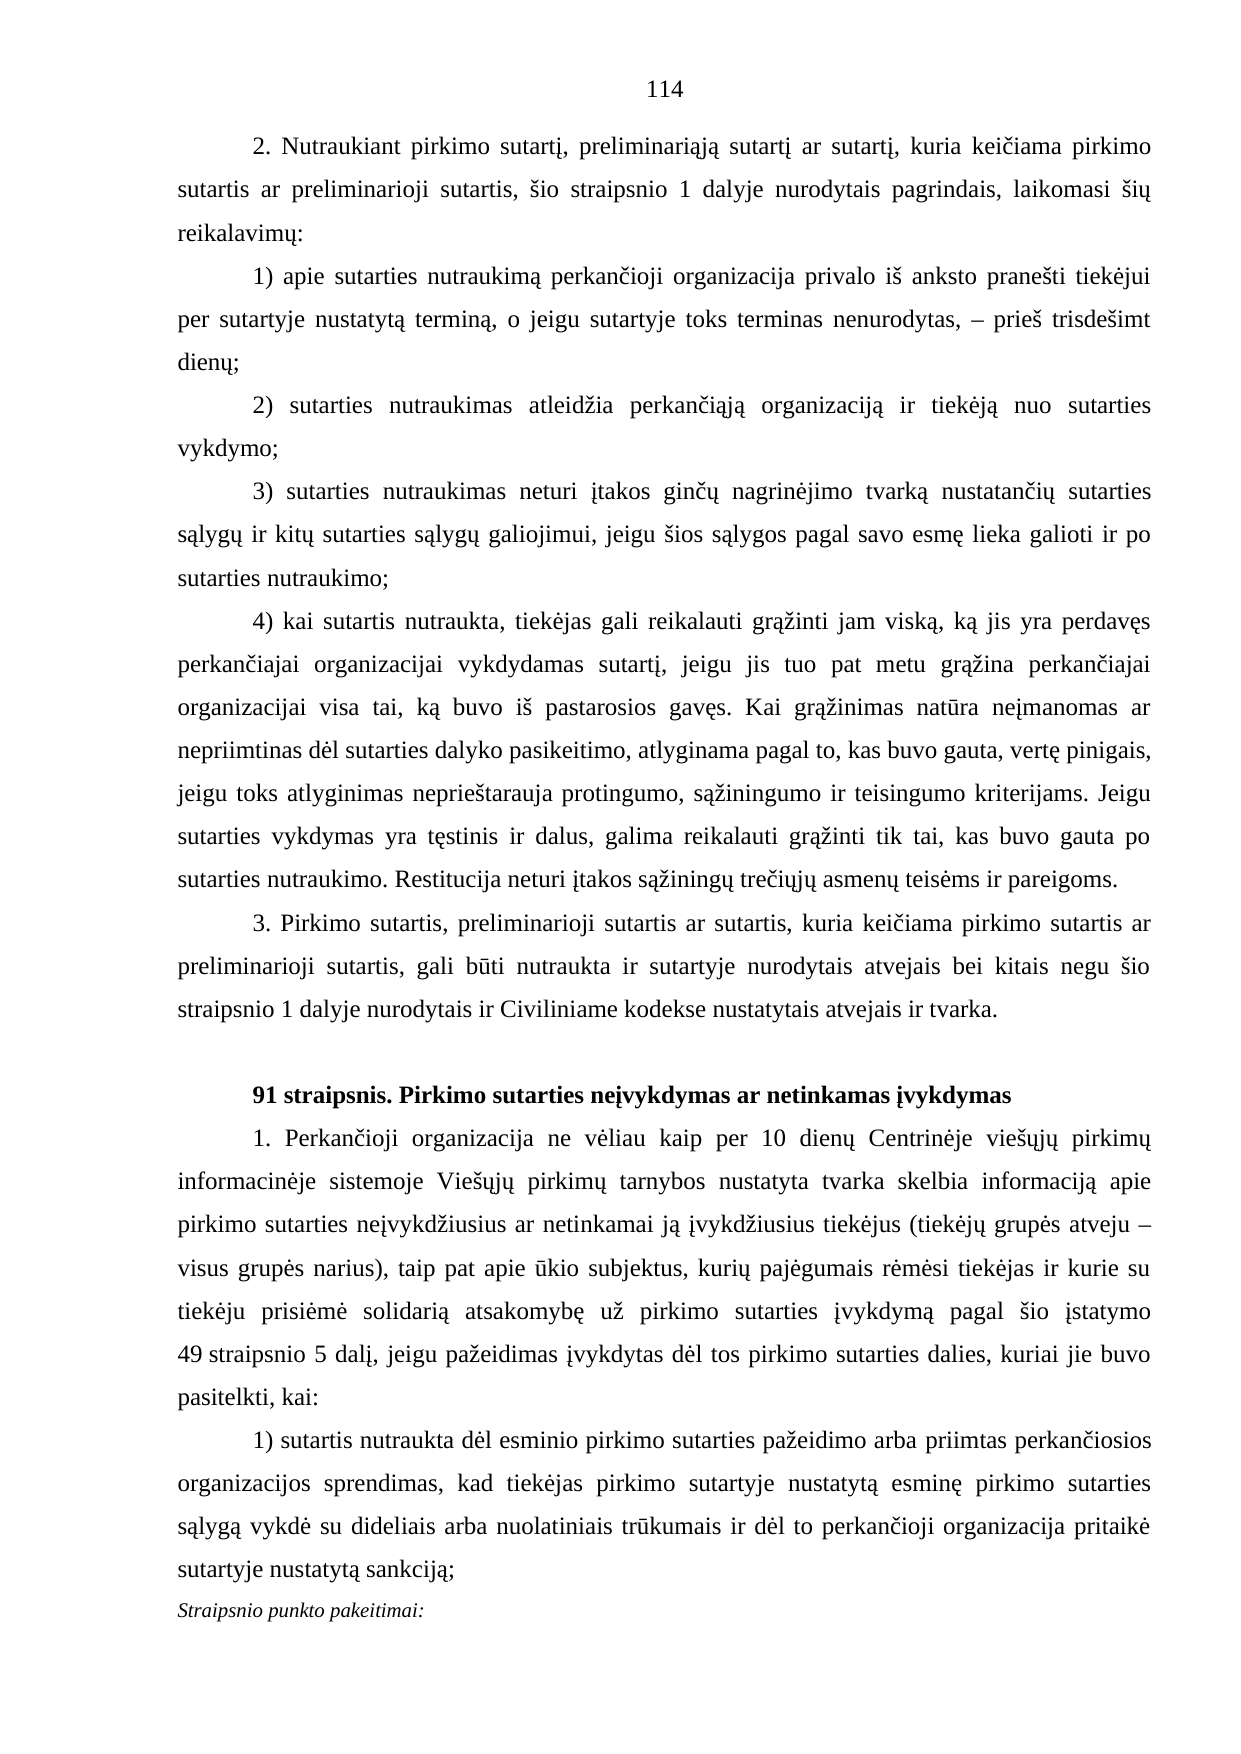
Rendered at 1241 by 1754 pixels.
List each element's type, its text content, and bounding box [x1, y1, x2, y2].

text 1) sutartis nutraukta dėl esminio pirkimo sutarties pažeidimo arba priimtas perkančiosios organizacijos sprendimas, kad tiekėjas pirkimo sutartyje nustatytą esminę pirkimo sutarties sąlygą vykdė su dideliais arba nuolatiniais trūkumais ir dėl to perkančioji organizacija pritaikė sutartyje nustatytą sankciją; [177, 1425, 1152, 1583]
text 3) sutarties nutraukimas neturi įtakos ginčų nagrinėjimo tvarką nustatančių sutarties sąlygų ir kitų sutarties sąlygų galiojimui, jeigu šios sąlygos pagal savo esmę lieka galioti ir po sutarties nutraukimo; [177, 476, 1152, 591]
text 2) sutarties nutraukimas atleidžia perkančiąją organizaciją ir tiekėją nuo sutarties vykdymo; [177, 390, 1152, 462]
text Straipsnio punkto pakeitimai: [177, 1598, 1152, 1622]
text 1. Perkančioji organizacija ne vėliau kaip per 10 dienų Centrinėje viešųjų pirkimų informacinėje sistemoje Viešųjų pirkimų tarnybos nustatyta tvarka skelbia informaciją apie pirkimo sutarties neįvykdžiusius ar netinkamai ją įvykdžiusius tiekėjus (tiekėjų grupės atveju – visus grupės narius), taip pat apie ūkio subjektus, kurių pajėgumais rėmėsi tiekėjas ir kurie su tiekėju prisiėmė solidarią atsakomybę už pirkimo sutarties įvykdymą pagal šio įstatymo 49 straipsnio 5 dalį, jeigu pažeidimas įvykdytas dėl tos pirkimo sutarties dalies, kuriai jie buvo pasitelkti, kai: [177, 1123, 1152, 1411]
text 91 straipsnis. Pirkimo sutarties neįvykdymas ar netinkamas įvykdymas [177, 1080, 1152, 1109]
text 1) apie sutarties nutraukimą perkančioji organizacija privalo iš anksto pranešti tiekėjui per sutartyje nustatytą terminą, o jeigu sutartyje toks terminas nenurodytas, – prieš trisdešimt dienų; [177, 261, 1152, 376]
text 2. Nutraukiant pirkimo sutartį, preliminariąją sutartį ar sutartį, kuria keičiama pirkimo sutartis ar preliminarioji sutartis, šio straipsnio 1 dalyje nurodytais pagrindais, laikomasi šių reikalavimų: [177, 131, 1152, 246]
text 4) kai sutartis nutraukta, tiekėjas gali reikalauti grąžinti jam viską, ką jis yra perdavęs perkančiajai organizacijai vykdydamas sutartį, jeigu jis tuo pat metu grąžina perkančiajai organizacijai visa tai, ką buvo iš pastarosios gavęs. Kai grąžinimas natūra neįmanomas ar nepriimtinas dėl sutarties dalyko pasikeitimo, atlyginama pagal to, kas buvo gauta, vertę pinigais, jeigu toks atlyginimas neprieštarauja protingumo, sąžiningumo ir teisingumo kriterijams. Jeigu sutarties vykdymas yra tęstinis ir dalus, galima reikalauti grąžinti tik tai, kas buvo gauta po sutarties nutraukimo. Restitucija neturi įtakos sąžiningų trečiųjų asmenų teisėms ir pareigoms. [177, 606, 1152, 893]
text 3. Pirkimo sutartis, preliminarioji sutartis ar sutartis, kuria keičiama pirkimo sutartis ar preliminarioji sutartis, gali būti nutraukta ir sutartyje nurodytais atvejais bei kitais negu šio straipsnio 1 dalyje nurodytais ir Civiliniame kodekse nustatytais atvejais ir tvarka. [177, 908, 1152, 1023]
